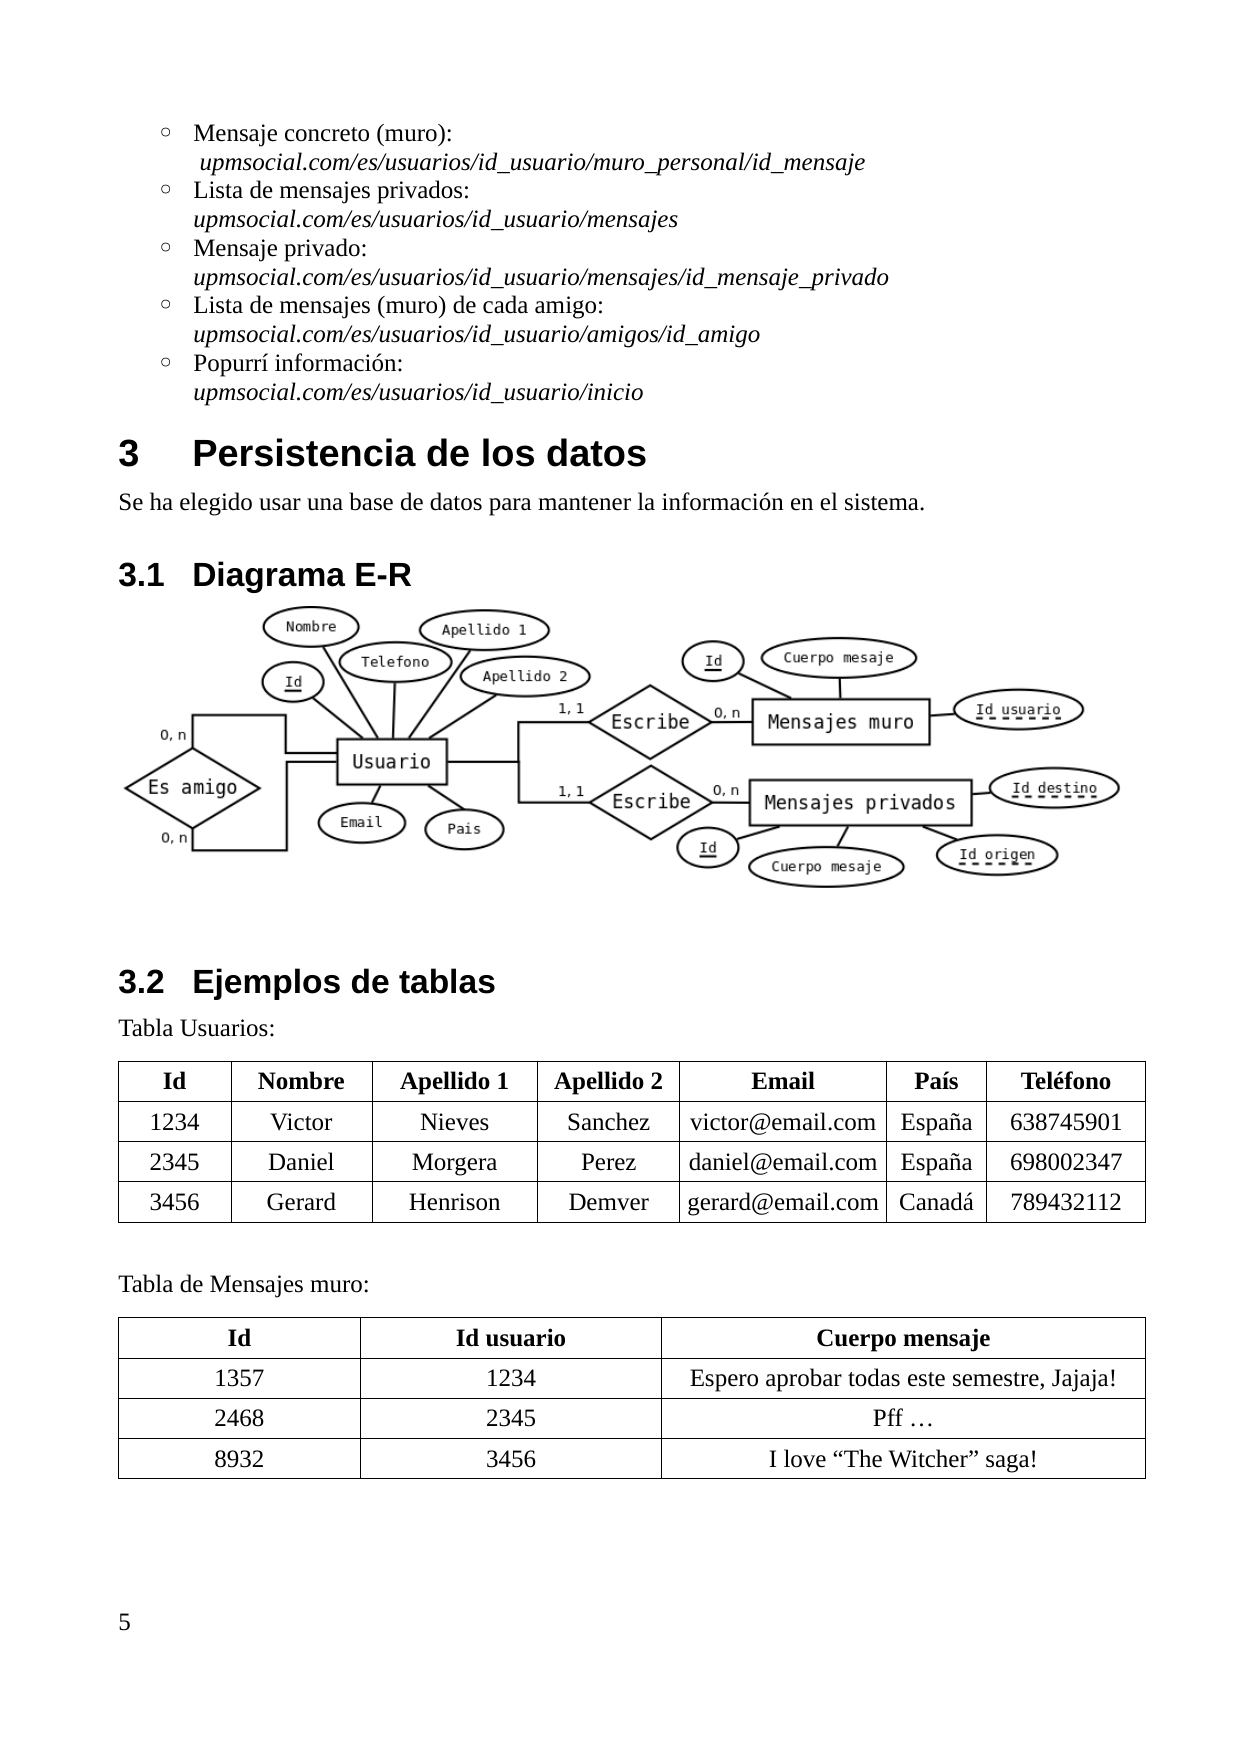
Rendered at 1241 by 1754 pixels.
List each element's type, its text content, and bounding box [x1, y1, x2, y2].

table_cell Henrison [373, 1182, 537, 1222]
table_cell daniel@email.com [680, 1142, 886, 1181]
list upmsocial.com/es/usuarios/id_usuario/amigos/id_amigo [156, 319, 1122, 348]
subtitle Diagrama E-R [118, 555, 1122, 594]
list upmsocial.com/es/usuarios/id_usuario/inicio [156, 377, 1122, 406]
list Mensaje privado: [156, 233, 1122, 262]
list Lista de mensajes privados: [156, 176, 1122, 204]
list upmsocial.com/es/usuarios/id_usuario/mensajes/id_mensaje_privado [156, 262, 1122, 291]
table_header Apellido 1 [373, 1062, 537, 1101]
text Tabla de Mensajes muro: [118, 1269, 1122, 1298]
subtitle Ejemplos de tablas [118, 962, 1122, 1000]
table_cell 3456 [119, 1182, 231, 1222]
table_header Id [119, 1318, 360, 1357]
table_cell Perez [538, 1142, 679, 1181]
table_cell Demver [538, 1182, 679, 1222]
table_header Cuerpo mensaje [662, 1318, 1145, 1357]
table_cell España [887, 1142, 986, 1181]
table_cell Canadá [887, 1182, 986, 1222]
table_cell 8932 [119, 1439, 360, 1478]
list Popurrí información: [156, 348, 1122, 377]
table_cell Morgera [373, 1142, 537, 1181]
table_cell 2345 [119, 1142, 231, 1181]
table_cell gerard@email.com [680, 1182, 886, 1222]
table_header Id [119, 1062, 231, 1101]
table_cell Sanchez [538, 1102, 679, 1141]
table_cell España [887, 1102, 986, 1141]
table_cell Nieves [373, 1102, 537, 1141]
table_cell 1234 [119, 1102, 231, 1141]
list Lista de mensajes (muro) de cada amigo: [156, 291, 1122, 319]
table_cell Victor [232, 1102, 372, 1141]
table_cell 2468 [119, 1399, 360, 1438]
list upmsocial.com/es/usuarios/id_usuario/muro_personal/id_mensaje [156, 147, 1122, 176]
text Se ha elegido usar una base de datos para mantener la información en el sistema. [118, 487, 1122, 516]
picture [118, 606, 1123, 889]
table_header País [887, 1062, 986, 1101]
table_header Teléfono [987, 1062, 1145, 1101]
table_header Id usuario [361, 1318, 661, 1357]
list Mensaje concreto (muro): [156, 118, 1122, 147]
table_cell I love “The Witcher” saga! [662, 1439, 1145, 1478]
table_cell 638745901 [987, 1102, 1145, 1141]
table_cell 2345 [361, 1399, 661, 1438]
table_cell 789432112 [987, 1182, 1145, 1222]
table_cell 1357 [119, 1359, 360, 1398]
table_header Nombre [232, 1062, 372, 1101]
table_cell Daniel [232, 1142, 372, 1181]
table_cell 3456 [361, 1439, 661, 1478]
list upmsocial.com/es/usuarios/id_usuario/mensajes [156, 204, 1122, 233]
table_header Email [680, 1062, 886, 1101]
table_cell Gerard [232, 1182, 372, 1222]
subtitle Persistencia de los datos [118, 431, 1122, 474]
table_cell 1234 [361, 1359, 661, 1398]
table_cell victor@email.com [680, 1102, 886, 1141]
text Tabla Usuarios: [118, 1013, 1122, 1042]
table_cell Pff … [662, 1399, 1145, 1438]
table_cell 698002347 [987, 1142, 1145, 1181]
table_header Apellido 2 [538, 1062, 679, 1101]
table_cell Espero aprobar todas este semestre, Jajaja! [662, 1359, 1145, 1398]
